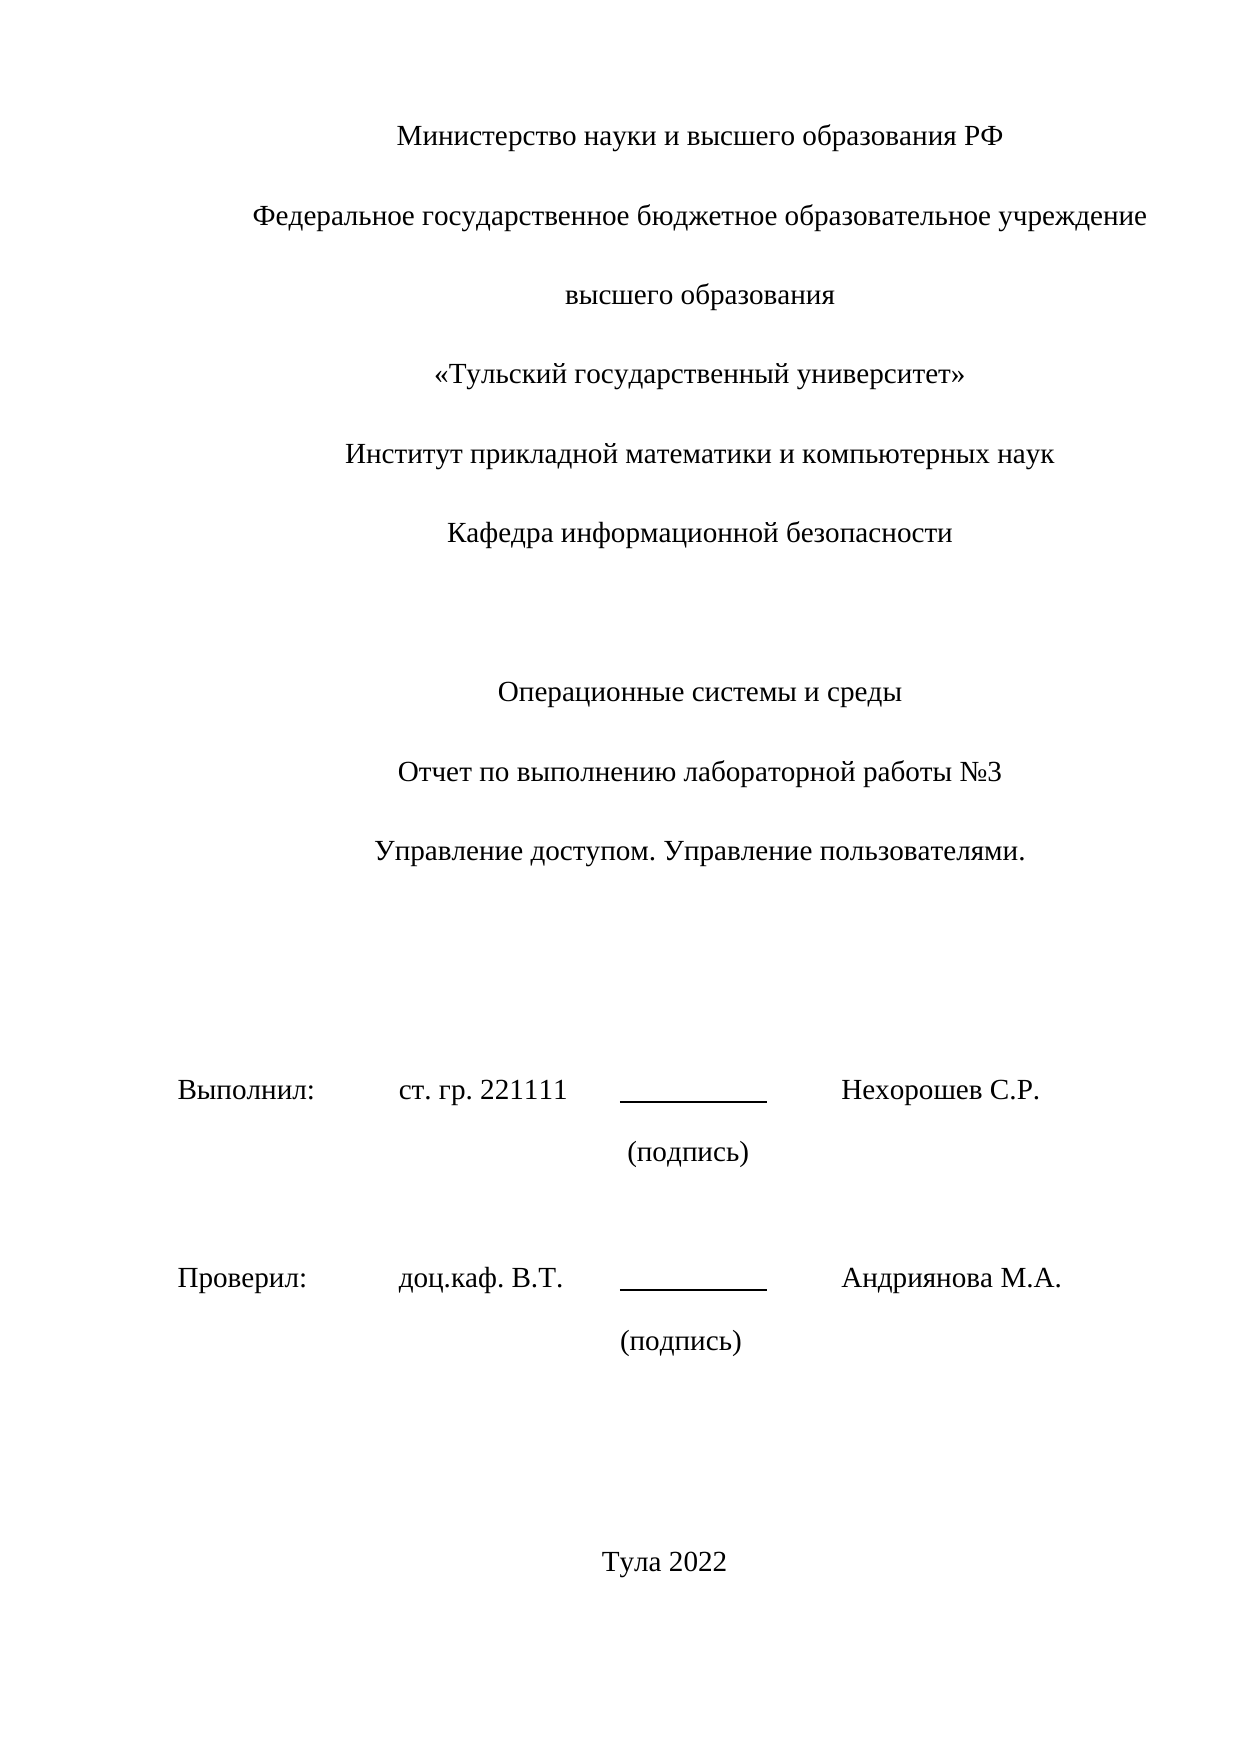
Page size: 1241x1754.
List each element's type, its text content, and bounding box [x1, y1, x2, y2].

text Управление доступом. Управление пользователями. [177, 833, 1152, 867]
text высшего образования [177, 277, 1152, 311]
text Кафедра информационной безопасности [177, 516, 1152, 549]
text Операционные системы и среды [177, 674, 1152, 708]
text Федеральное государственное бюджетное образовательное учреждение [177, 198, 1152, 231]
text (подпись) [620, 1323, 1152, 1356]
text (подпись) [620, 1134, 1152, 1168]
text «Тульский государственный университет» [177, 357, 1152, 390]
text Институт прикладной математики и компьютерных наук [177, 436, 1152, 469]
text Отчет по выполнению лабораторной работы №3 [177, 754, 1152, 787]
text Проверил: доц.каф. В.Т. Андриянова М.А. [177, 1260, 1152, 1293]
text Министерство науки и высшего образования РФ [177, 118, 1152, 152]
text Выполнил: ст. гр. 221111 Нехорошев С.Р. [177, 1072, 1152, 1105]
text Тула 2022 [177, 1544, 1152, 1578]
